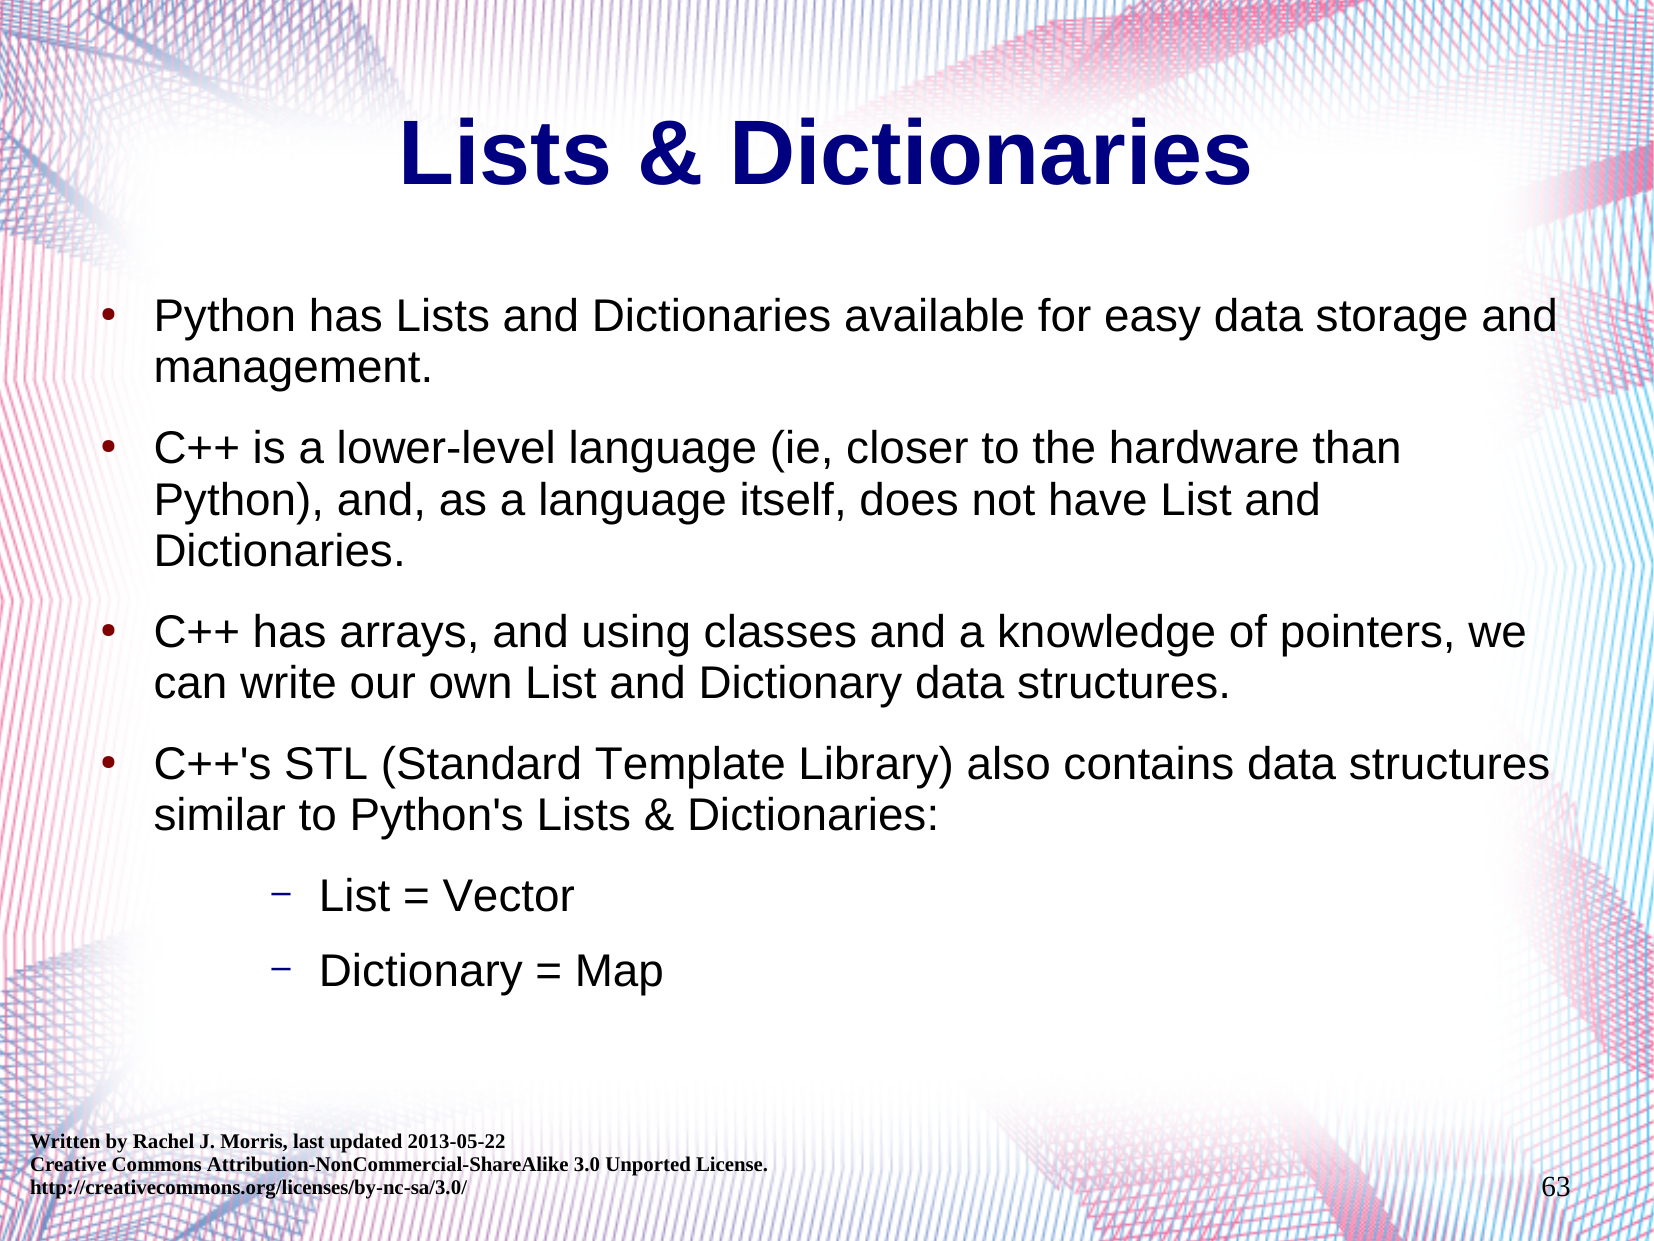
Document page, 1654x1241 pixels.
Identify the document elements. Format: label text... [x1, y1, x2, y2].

picture [0, 0, 1654, 1241]
title Lists & Dictionaries [82, 49, 1571, 257]
list Python has Lists and Dictionaries available for easy data storage and management. C++ is a lower-level language (ie, closer to the hardware than Python), and, as a language itself, does not have List and Dictionaries. C++ has arrays, and using classes and a knowledge of pointers, we can write our own List and Dictionary data structures. C++'s STL (Standard Template Library) also contains data structures similar to Python's Lists & Dictionaries: List = Vector Dictionary = Map [82, 290, 1571, 1010]
